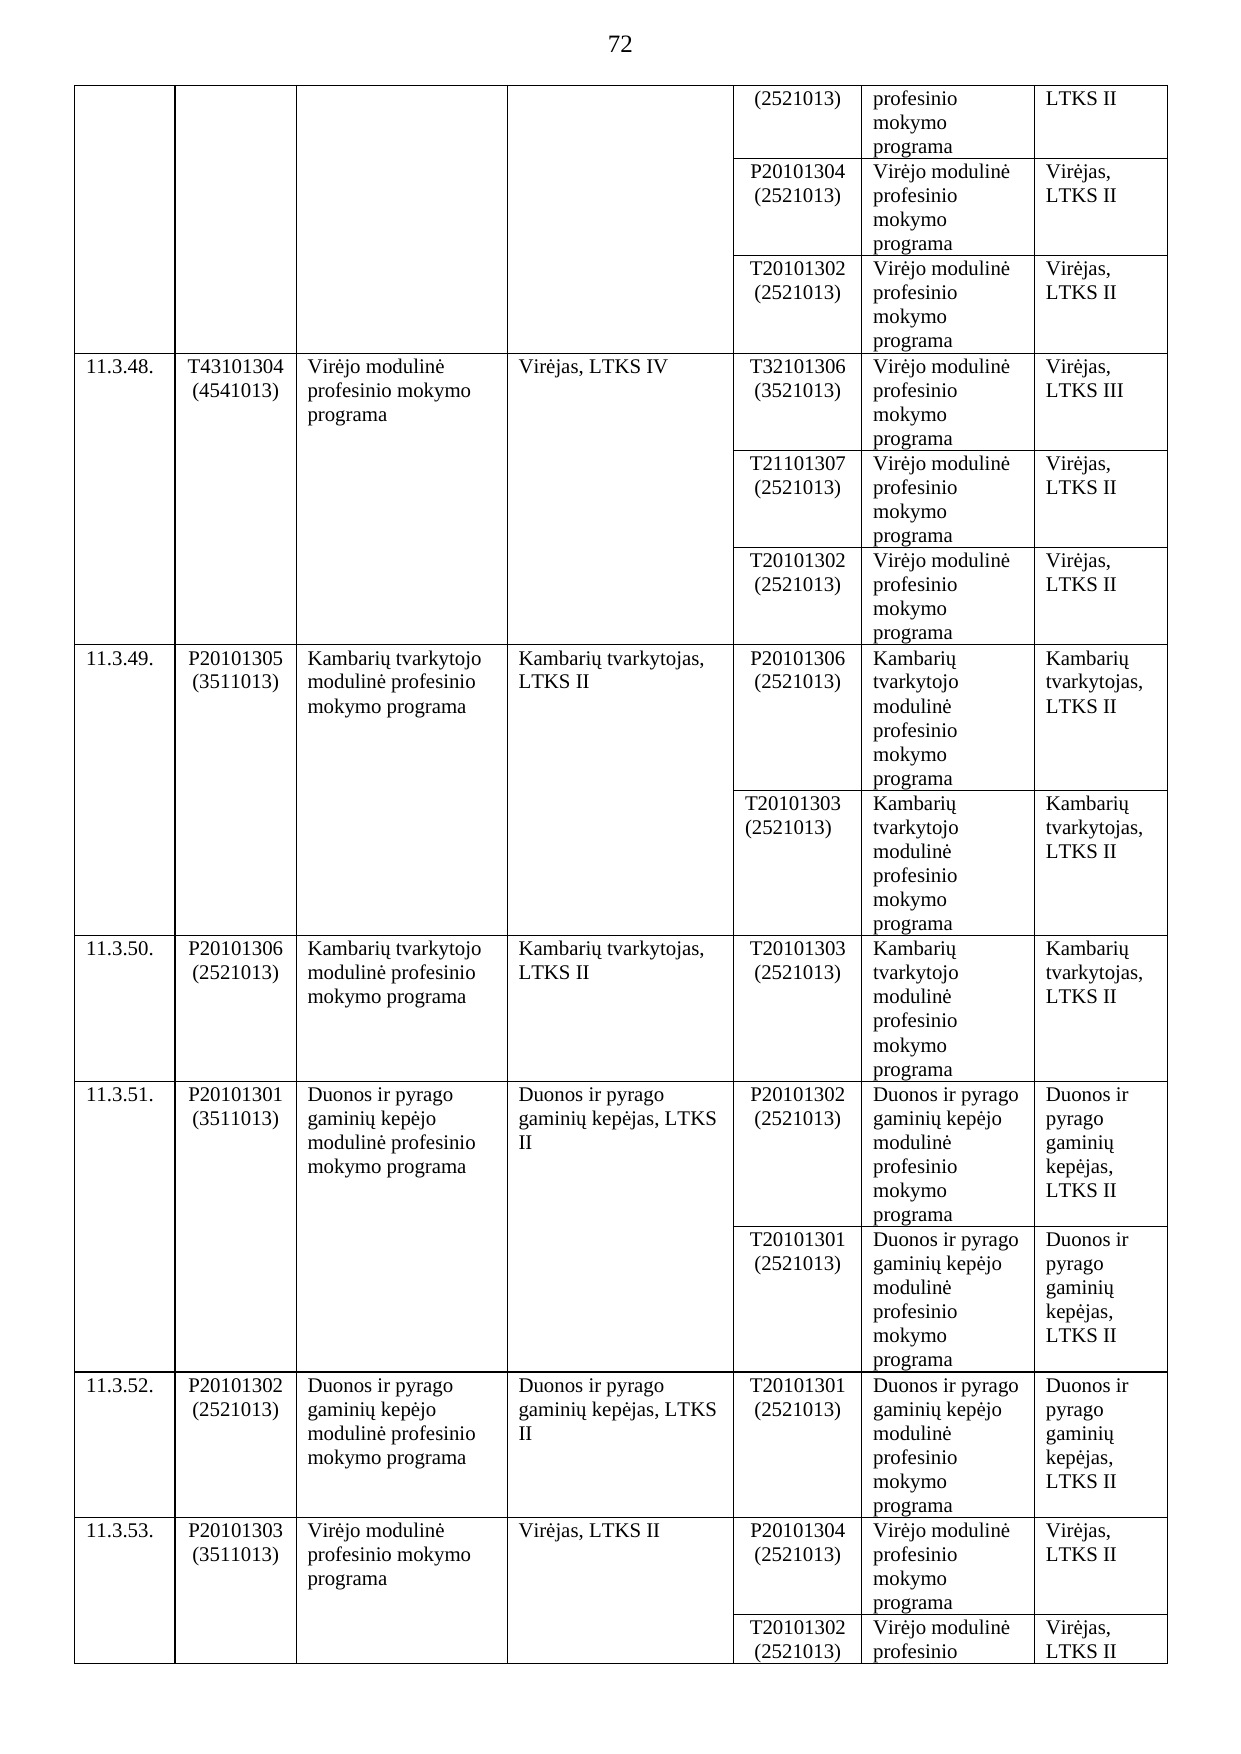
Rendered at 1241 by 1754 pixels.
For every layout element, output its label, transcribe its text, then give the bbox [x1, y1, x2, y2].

table_cell [176, 86, 296, 352]
table_cell T20101302 (2521013) [734, 256, 861, 352]
table_cell T20101301 (2521013) [734, 1373, 861, 1517]
table_cell Virėjo modulinė profesinio mokymo programa [297, 354, 507, 644]
table_cell Kambarių tvarkytojo modulinė profesinio mokymo programa [862, 645, 1034, 790]
table_cell P20101303 (3511013) [176, 1518, 296, 1663]
table_cell P20101302 (2521013) [734, 1082, 861, 1226]
table_cell Kambarių tvarkytojo modulinė profesinio mokymo programa [297, 936, 507, 1081]
table_cell Virėjas, LTKS II [1035, 256, 1167, 352]
table_cell Virėjas, LTKS II [1035, 1615, 1167, 1663]
table_cell T20101302 (2521013) [734, 548, 861, 644]
table_cell Duonos ir pyrago gaminių kepėjas, LTKS II [1035, 1373, 1167, 1517]
table_cell Virėjo modulinė profesinio [862, 1615, 1034, 1663]
table_cell profesinio mokymo programa [862, 86, 1034, 158]
table_cell P20101302 (2521013) [176, 1373, 296, 1517]
table_cell (2521013) [734, 86, 861, 158]
table_cell T32101306 (3521013) [734, 354, 861, 450]
table_cell T20101303 (2521013) [734, 936, 861, 1081]
table_cell 11.3.50. [75, 936, 174, 1081]
table_cell Virėjas, LTKS IV [508, 354, 733, 644]
table_cell [508, 86, 733, 352]
table_cell Duonos ir pyrago gaminių kepėjas, LTKS II [1035, 1227, 1167, 1371]
table_cell [75, 86, 174, 352]
table_cell P20101301 (3511013) [176, 1082, 296, 1371]
table_cell 11.3.53. [75, 1518, 174, 1663]
table_cell Virėjas, LTKS III [1035, 354, 1167, 450]
table_cell Virėjo modulinė profesinio mokymo programa [862, 548, 1034, 644]
table_cell Virėjas, LTKS II [1035, 451, 1167, 547]
table_cell Virėjas, LTKS II [1035, 548, 1167, 644]
table_cell T20101302 (2521013) [734, 1615, 861, 1663]
table_cell Virėjas, LTKS II [508, 1518, 733, 1663]
table_cell Virėjo modulinė profesinio mokymo programa [862, 1518, 1034, 1614]
table_cell Duonos ir pyrago gaminių kepėjas, LTKS II [1035, 1082, 1167, 1226]
table_cell T43101304 (4541013) [176, 354, 296, 644]
table_cell Duonos ir pyrago gaminių kepėjas, LTKS II [508, 1373, 733, 1517]
table_cell 11.3.49. [75, 645, 174, 935]
table_cell Virėjo modulinė profesinio mokymo programa [862, 256, 1034, 352]
table_cell Kambarių tvarkytojas, LTKS II [1035, 791, 1167, 935]
table_cell [297, 86, 507, 352]
table_cell Kambarių tvarkytojo modulinė profesinio mokymo programa [862, 936, 1034, 1081]
table_cell Virėjo modulinė profesinio mokymo programa [862, 354, 1034, 450]
table_cell Kambarių tvarkytojo modulinė profesinio mokymo programa [862, 791, 1034, 935]
table_cell Kambarių tvarkytojas, LTKS II [508, 645, 733, 935]
table_cell Virėjo modulinė profesinio mokymo programa [862, 159, 1034, 255]
table_cell Duonos ir pyrago gaminių kepėjo modulinė profesinio mokymo programa [862, 1227, 1034, 1371]
table_cell P20101306 (2521013) [176, 936, 296, 1081]
table_cell P20101304 (2521013) [734, 159, 861, 255]
table_cell P20101306 (2521013) [734, 645, 861, 790]
table_cell Kambarių tvarkytojo modulinė profesinio mokymo programa [297, 645, 507, 935]
table_cell Kambarių tvarkytojas, LTKS II [1035, 936, 1167, 1081]
table_cell P20101305 (3511013) [176, 645, 296, 935]
table_cell 11.3.52. [75, 1373, 174, 1517]
table_cell T20101301 (2521013) [734, 1227, 861, 1371]
table_cell Duonos ir pyrago gaminių kepėjo modulinė profesinio mokymo programa [862, 1082, 1034, 1226]
table_cell T21101307 (2521013) [734, 451, 861, 547]
table_cell Kambarių tvarkytojas, LTKS II [508, 936, 733, 1081]
table_cell Virėjo modulinė profesinio mokymo programa [297, 1518, 507, 1663]
table_cell Virėjas, LTKS II [1035, 1518, 1167, 1614]
table_cell Kambarių tvarkytojas, LTKS II [1035, 645, 1167, 790]
table_cell T20101303 (2521013) [734, 791, 861, 935]
table_cell Duonos ir pyrago gaminių kepėjo modulinė profesinio mokymo programa [297, 1373, 507, 1517]
table_cell Virėjo modulinė profesinio mokymo programa [862, 451, 1034, 547]
table_cell Duonos ir pyrago gaminių kepėjo modulinė profesinio mokymo programa [862, 1373, 1034, 1517]
table_cell LTKS II [1035, 86, 1167, 158]
table_cell 11.3.48. [75, 354, 174, 644]
table_cell 11.3.51. [75, 1082, 174, 1371]
table_cell Duonos ir pyrago gaminių kepėjas, LTKS II [508, 1082, 733, 1371]
table_cell P20101304 (2521013) [734, 1518, 861, 1614]
table_cell Duonos ir pyrago gaminių kepėjo modulinė profesinio mokymo programa [297, 1082, 507, 1371]
table_cell Virėjas, LTKS II [1035, 159, 1167, 255]
